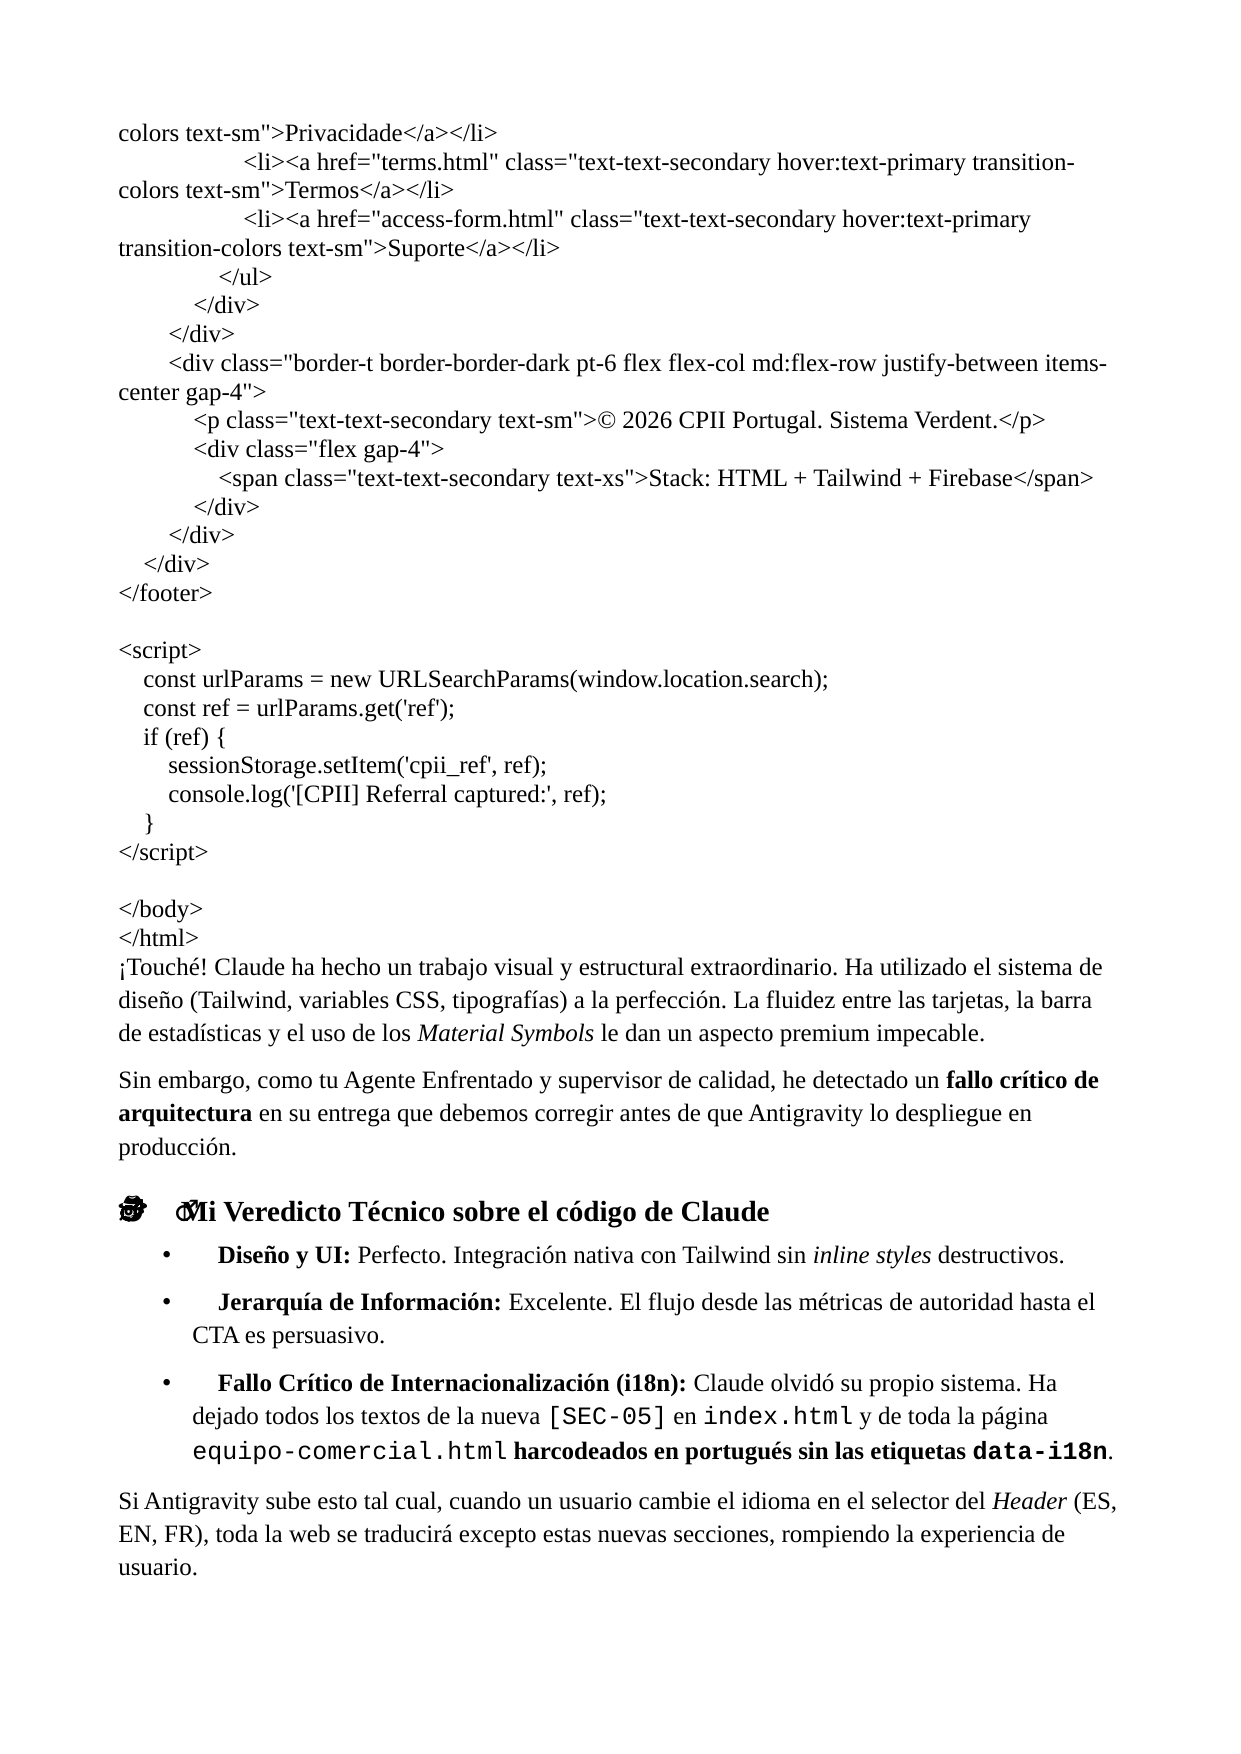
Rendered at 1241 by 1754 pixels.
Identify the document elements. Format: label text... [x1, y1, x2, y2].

table_cell colors text-sm">Privacidade</a></li> <li><a href="terms.html" class="text-text-secondary hover:text-primary transition-colors text-sm">Termos</a></li> <li><a href="access-form.html" class="text-text-secondary hover:text-primary transition-colors text-sm">Suporte</a></li> </ul> </div> </div> <div class="border-t border-border-dark pt-6 flex flex-col md:flex-row justify-between items-center gap-4"> <p class="text-text-secondary text-sm">© 2026 CPII Portugal. Sistema Verdent.</p> <div class="flex gap-4"> <span class="text-text-secondary text-xs">Stack: HTML + Tailwind + Firebase</span> </div> </div> </div> </footer> <script> const urlParams = new URLSearchParams(window.location.search); const ref = urlParams.get('ref'); if (ref) { sessionStorage.setItem('cpii_ref', ref); console.log('[CPII] Referral captured:', ref); } </script> </body> </html> [118, 118, 1122, 952]
table_cell ¡Touché! Claude ha hecho un trabajo visual y estructural extraordinario. Ha utilizado el sistema de diseño (Tailwind, variables CSS, tipografías) a la perfección. La fluidez entre las tarjetas, la barra de estadísticas y el uso de los Material Symbols le dan un aspecto premium impecable. Sin embargo, como tu Agente Enfrentado y supervisor de calidad, he detectado un fallo crítico de arquitectura en su entrega que debemos corregir antes de que Antigravity lo despliegue en producción. 🕵️‍♂️ Mi Veredicto Técnico sobre el código de Claude ✅ Diseño y UI: Perfecto. Integración nativa con Tailwind sin inline styles destructivos. ✅ Jerarquía de Información: Excelente. El flujo desde las métricas de autoridad hasta el CTA es persuasivo. ❌ Fallo Crítico de Internacionalización (i18n): Claude olvidó su propio sistema. Ha dejado todos los textos de la nueva [SEC-05] en index.html y de toda la página equipo-comercial.html harcodeados en portugués sin las etiquetas data-i18n. Si Antigravity sube esto tal cual, cuando un usuario cambie el idioma en el selector del Header (ES, EN, FR), toda la web se traducirá excepto estas nuevas secciones, rompiendo la experiencia de usuario. [118, 952, 1122, 1600]
